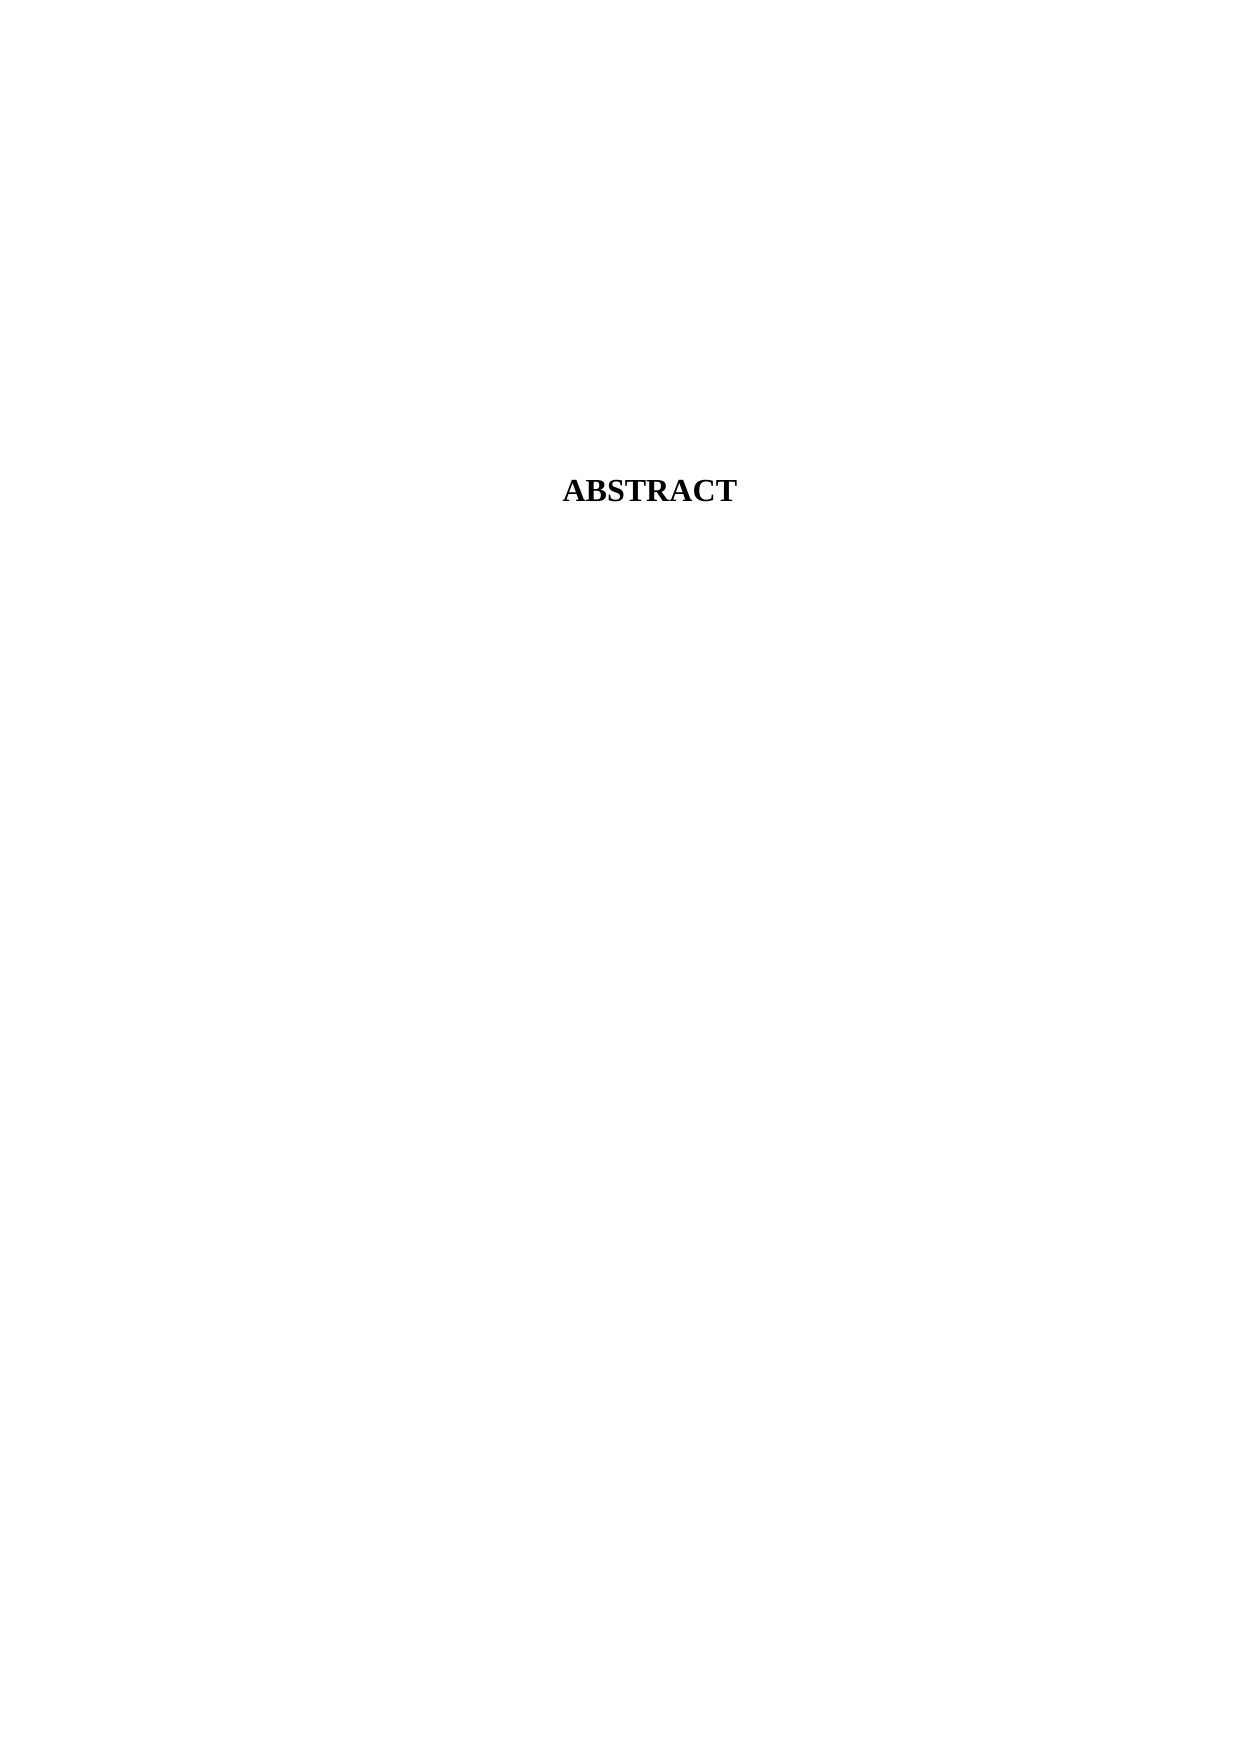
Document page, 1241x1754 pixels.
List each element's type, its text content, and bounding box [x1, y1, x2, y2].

subtitle Abstract [177, 472, 1122, 508]
